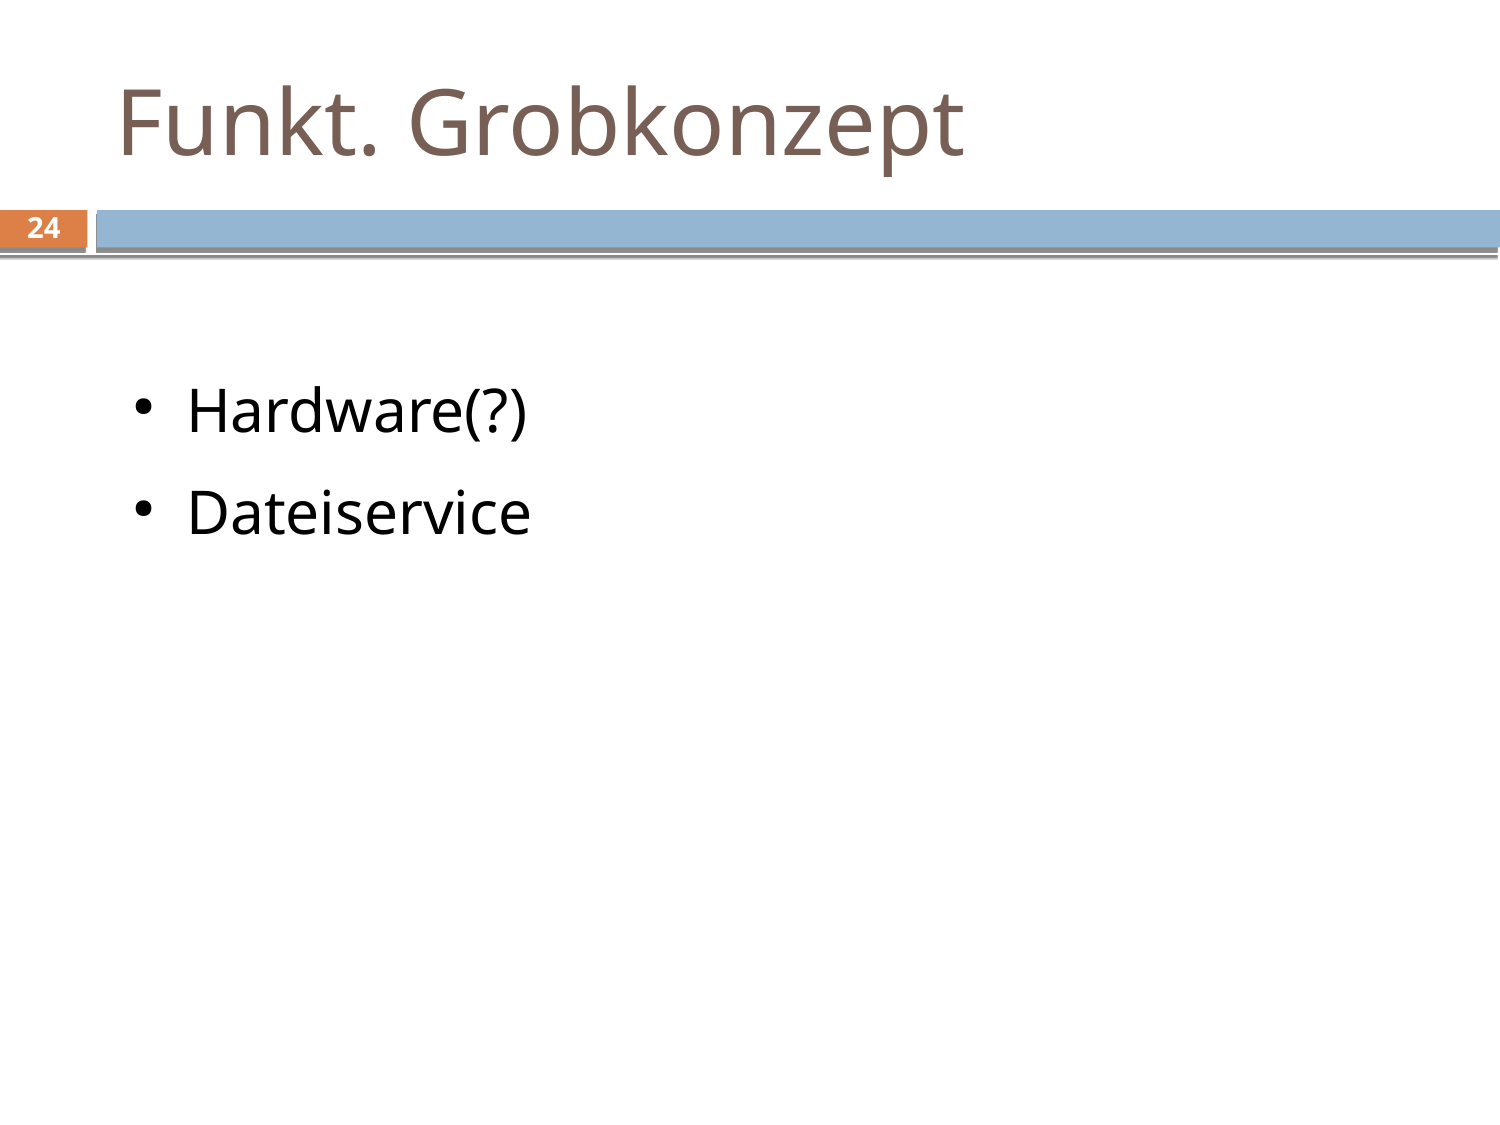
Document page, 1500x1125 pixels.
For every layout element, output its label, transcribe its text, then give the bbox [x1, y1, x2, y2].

title Funkt. Grobkonzept [100, 37, 1438, 200]
list Hardware(?) Dateiservice [100, 262, 1438, 1000]
